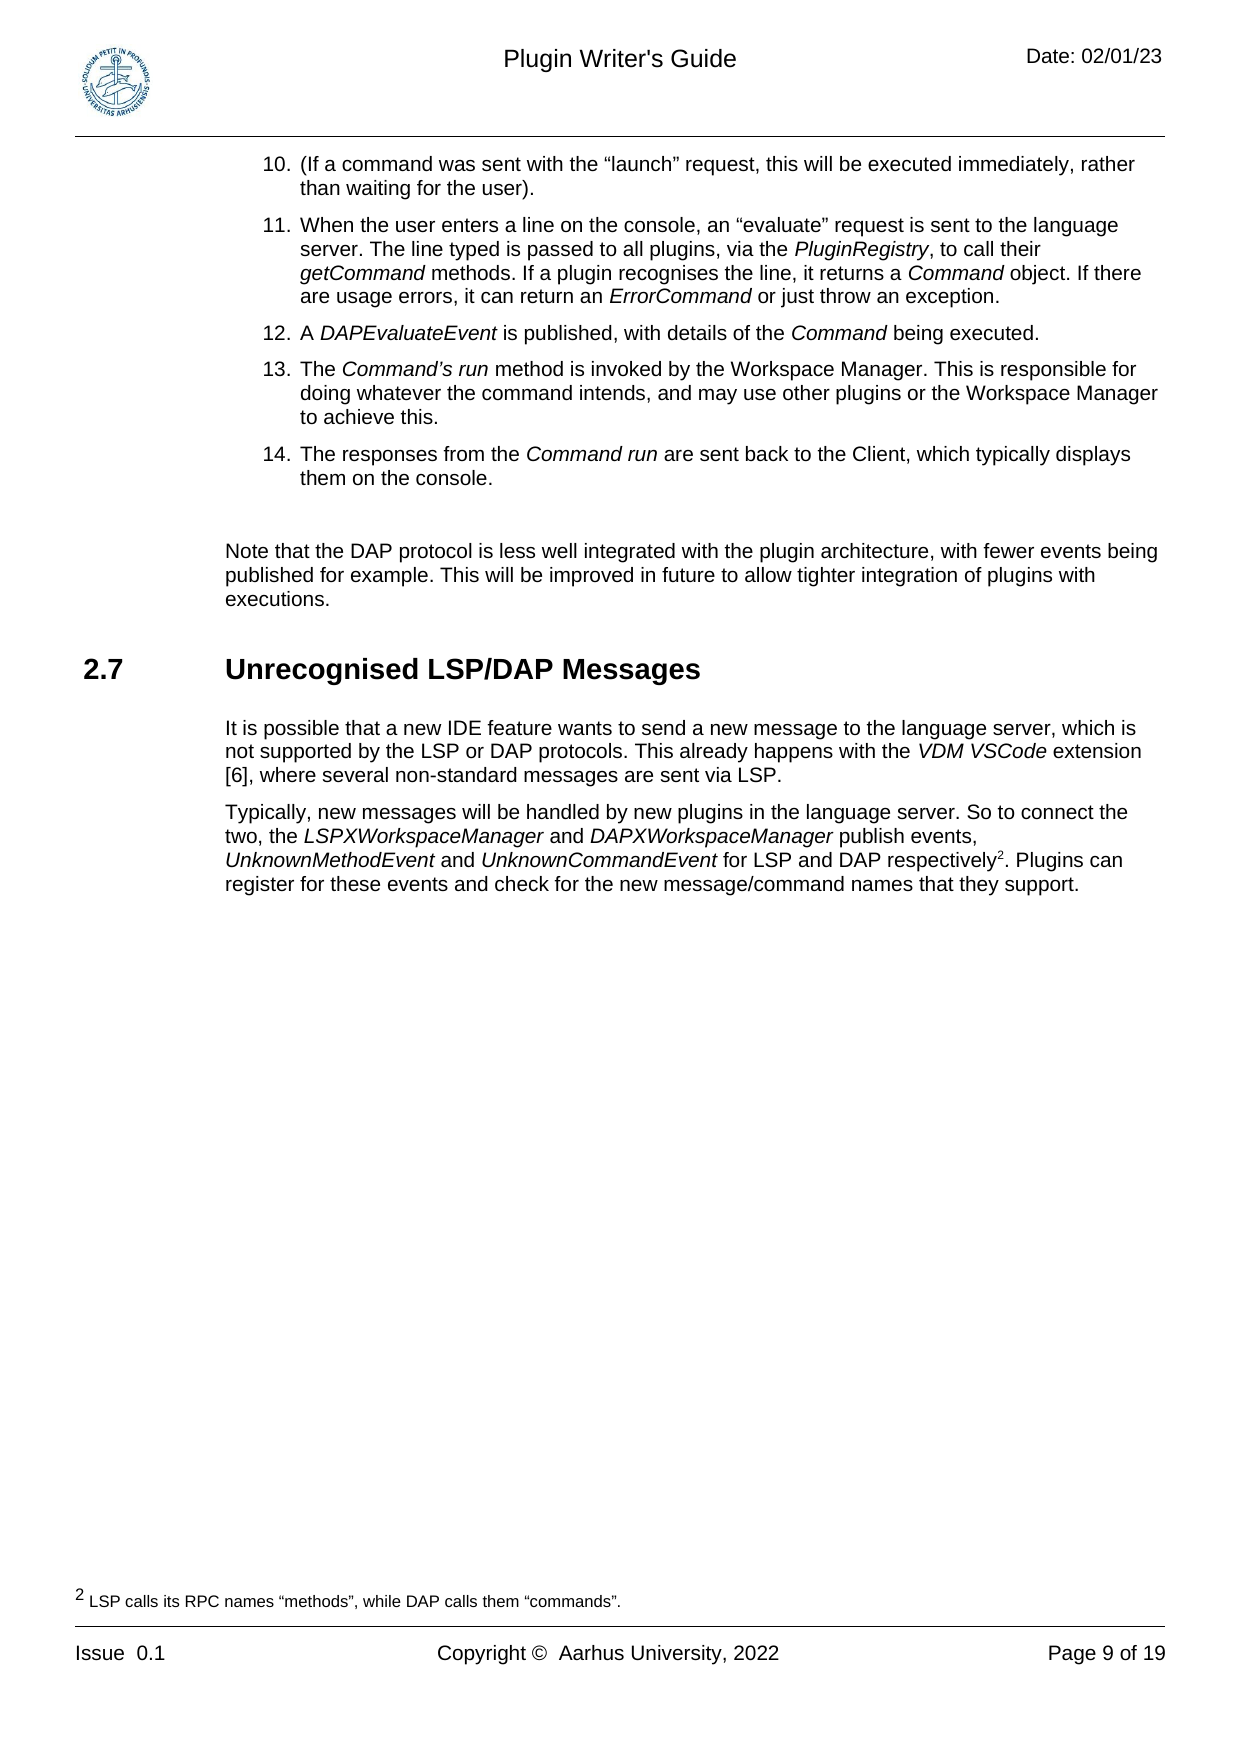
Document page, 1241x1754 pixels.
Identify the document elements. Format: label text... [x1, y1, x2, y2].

text LSP calls its RPC names “methods”, while DAP calls them “commands”. [75, 1592, 1165, 1611]
text It is possible that a new IDE feature wants to send a new message to the language server, which is not supported by the LSP or DAP protocols. This already happens with the VDM VSCode extension [6], where several non-standard messages are sent via LSP. [225, 716, 1165, 788]
subtitle Unrecognised LSP/DAP Messages [75, 653, 1165, 686]
text Note that the DAP protocol is less well integrated with the plugin architecture, with fewer events being published for example. This will be improved in future to allow tighter integration of plugins with executions. [225, 539, 1165, 611]
list The responses from the Command run are sent back to the Client, which typically displays them on the console. [262, 442, 1165, 490]
list When the user enters a line on the console, an “evaluate” request is sent to the language server. The line typed is passed to all plugins, via the PluginRegistry, to call their getCommand methods. If a plugin recognises the line, it returns a Command object. If there are usage errors, it can return an ErrorCommand or just throw an exception. [262, 213, 1165, 309]
picture [78, 44, 153, 120]
list The Command’s run method is invoked by the Workspace Manager. This is responsible for doing whatever the command intends, and may use other plugins or the Workspace Manager to achieve this. [262, 358, 1165, 429]
list (If a command was sent with the “launch” request, this will be executed immediately, rather than waiting for the user). [262, 152, 1165, 200]
list A DAPEvaluateEvent is published, with details of the Command being executed. [262, 321, 1165, 345]
text Typically, new messages will be handled by new plugins in the language server. So to connect the two, the LSPXWorkspaceManager and DAPXWorkspaceManager publish events, UnknownMethodEvent and UnknownCommandEvent for LSP and DAP respectively. Plugins can register for these events and check for the new message/command names that they support. [225, 800, 1165, 896]
